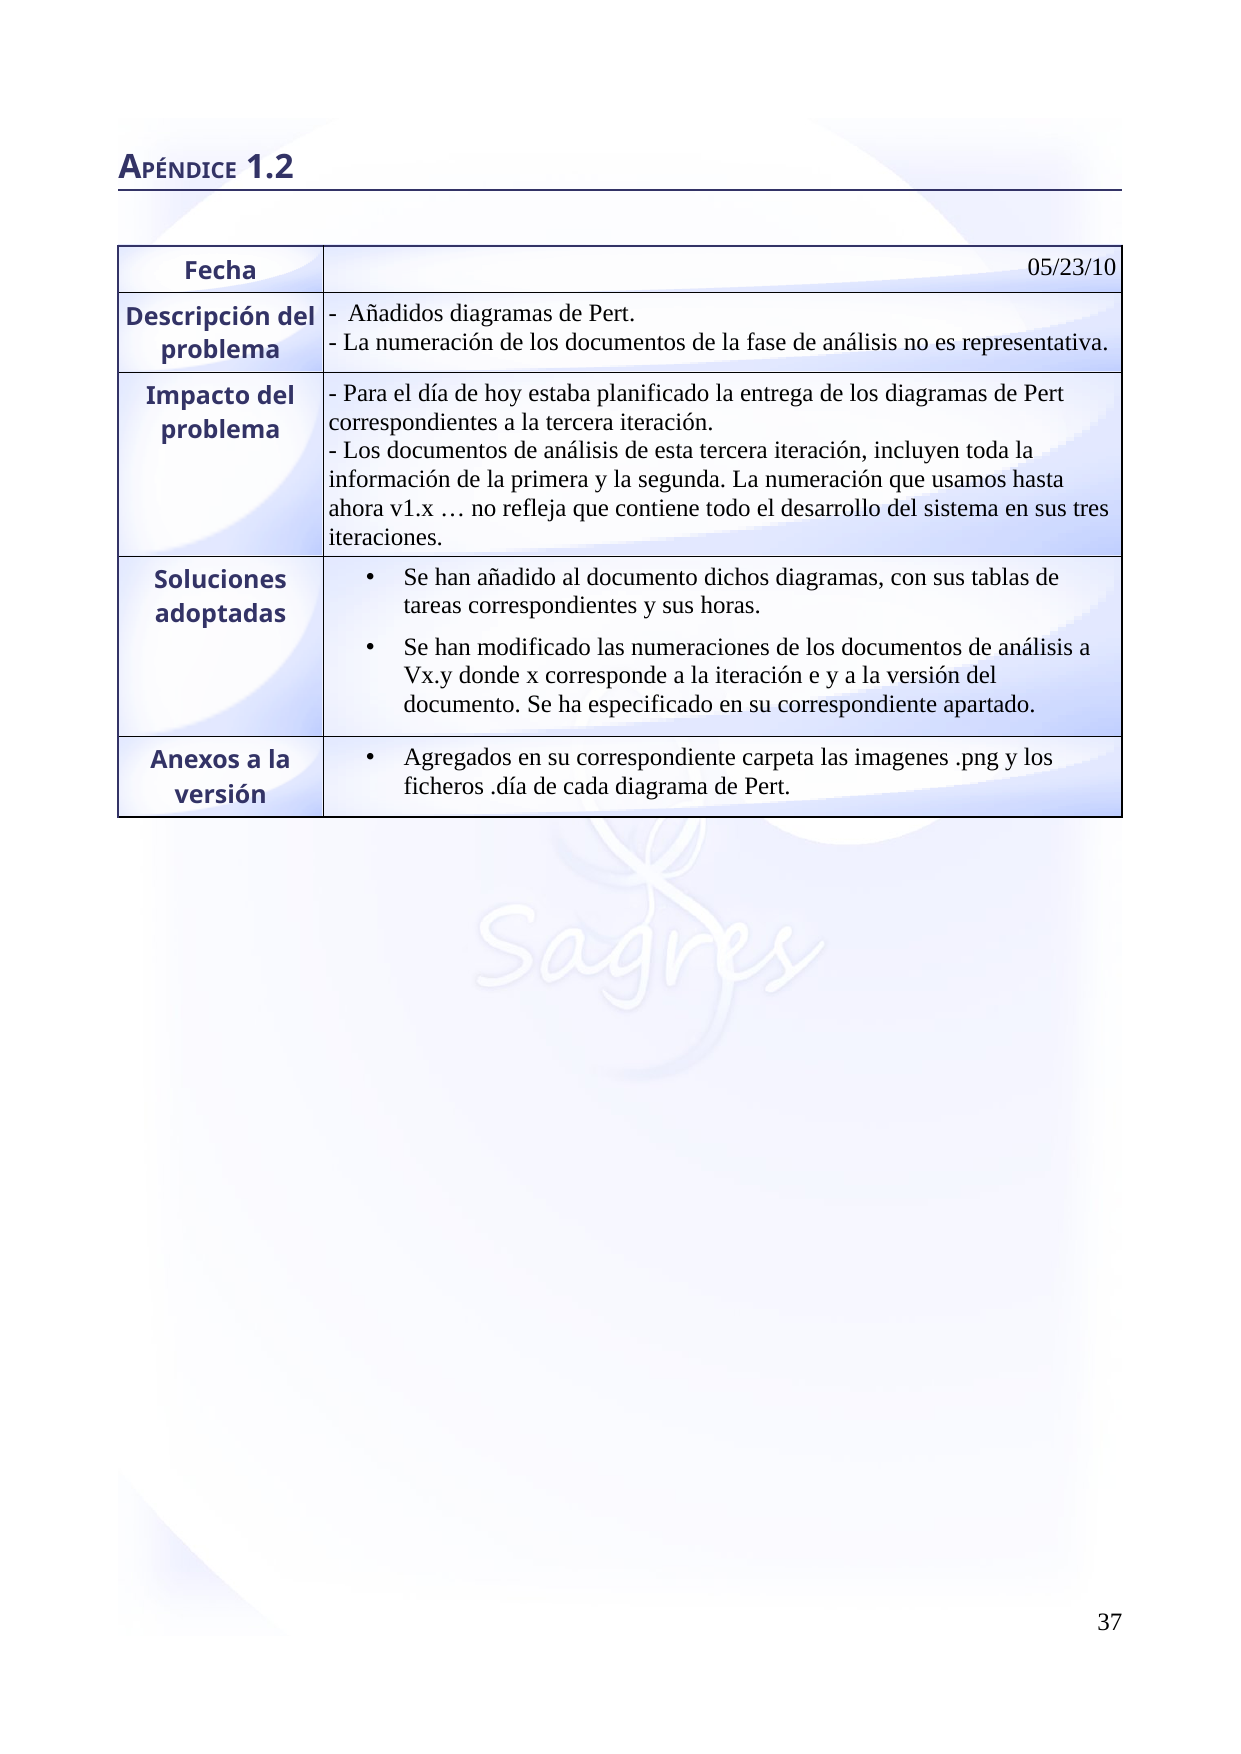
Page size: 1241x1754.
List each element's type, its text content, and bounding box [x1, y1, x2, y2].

subtitle Apéndice 1.2 [118, 143, 1122, 189]
table_cell Se han añadido al documento dichos diagramas, con sus tablas de tareas correspondientes y sus horas. Se han modificado las numeraciones de los documentos de análisis a Vx.y donde x corresponde a la iteración e y a la versión del documento. Se ha especificado en su correspondiente apartado. [324, 557, 1121, 736]
picture [118, 818, 1122, 1636]
table_header Fecha [119, 247, 323, 292]
table_cell Descripción del problema [119, 293, 323, 372]
table_header 23/05/10 [324, 247, 1121, 292]
table_cell Impacto del problema [119, 373, 323, 556]
table_cell Agregados en su correspondiente carpeta las imagenes .png y los ficheros .día de cada diagrama de Pert. [324, 737, 1121, 816]
table_cell Anexos a la versión [119, 737, 323, 816]
table_cell - Para el día de hoy estaba planificado la entrega de los diagramas de Pert correspondientes a la tercera iteración. - Los documentos de análisis de esta tercera iteración, incluyen toda la información de la primera y la segunda. La numeración que usamos hasta ahora v1.x … no refleja que contiene todo el desarrollo del sistema en sus tres iteraciones. [324, 373, 1121, 556]
picture [118, 191, 1122, 245]
picture [118, 118, 1122, 143]
table_cell Soluciones adoptadas [119, 557, 323, 736]
table_cell - Añadidos diagramas de Pert. - La numeración de los documentos de la fase de análisis no es representativa. [324, 293, 1121, 372]
